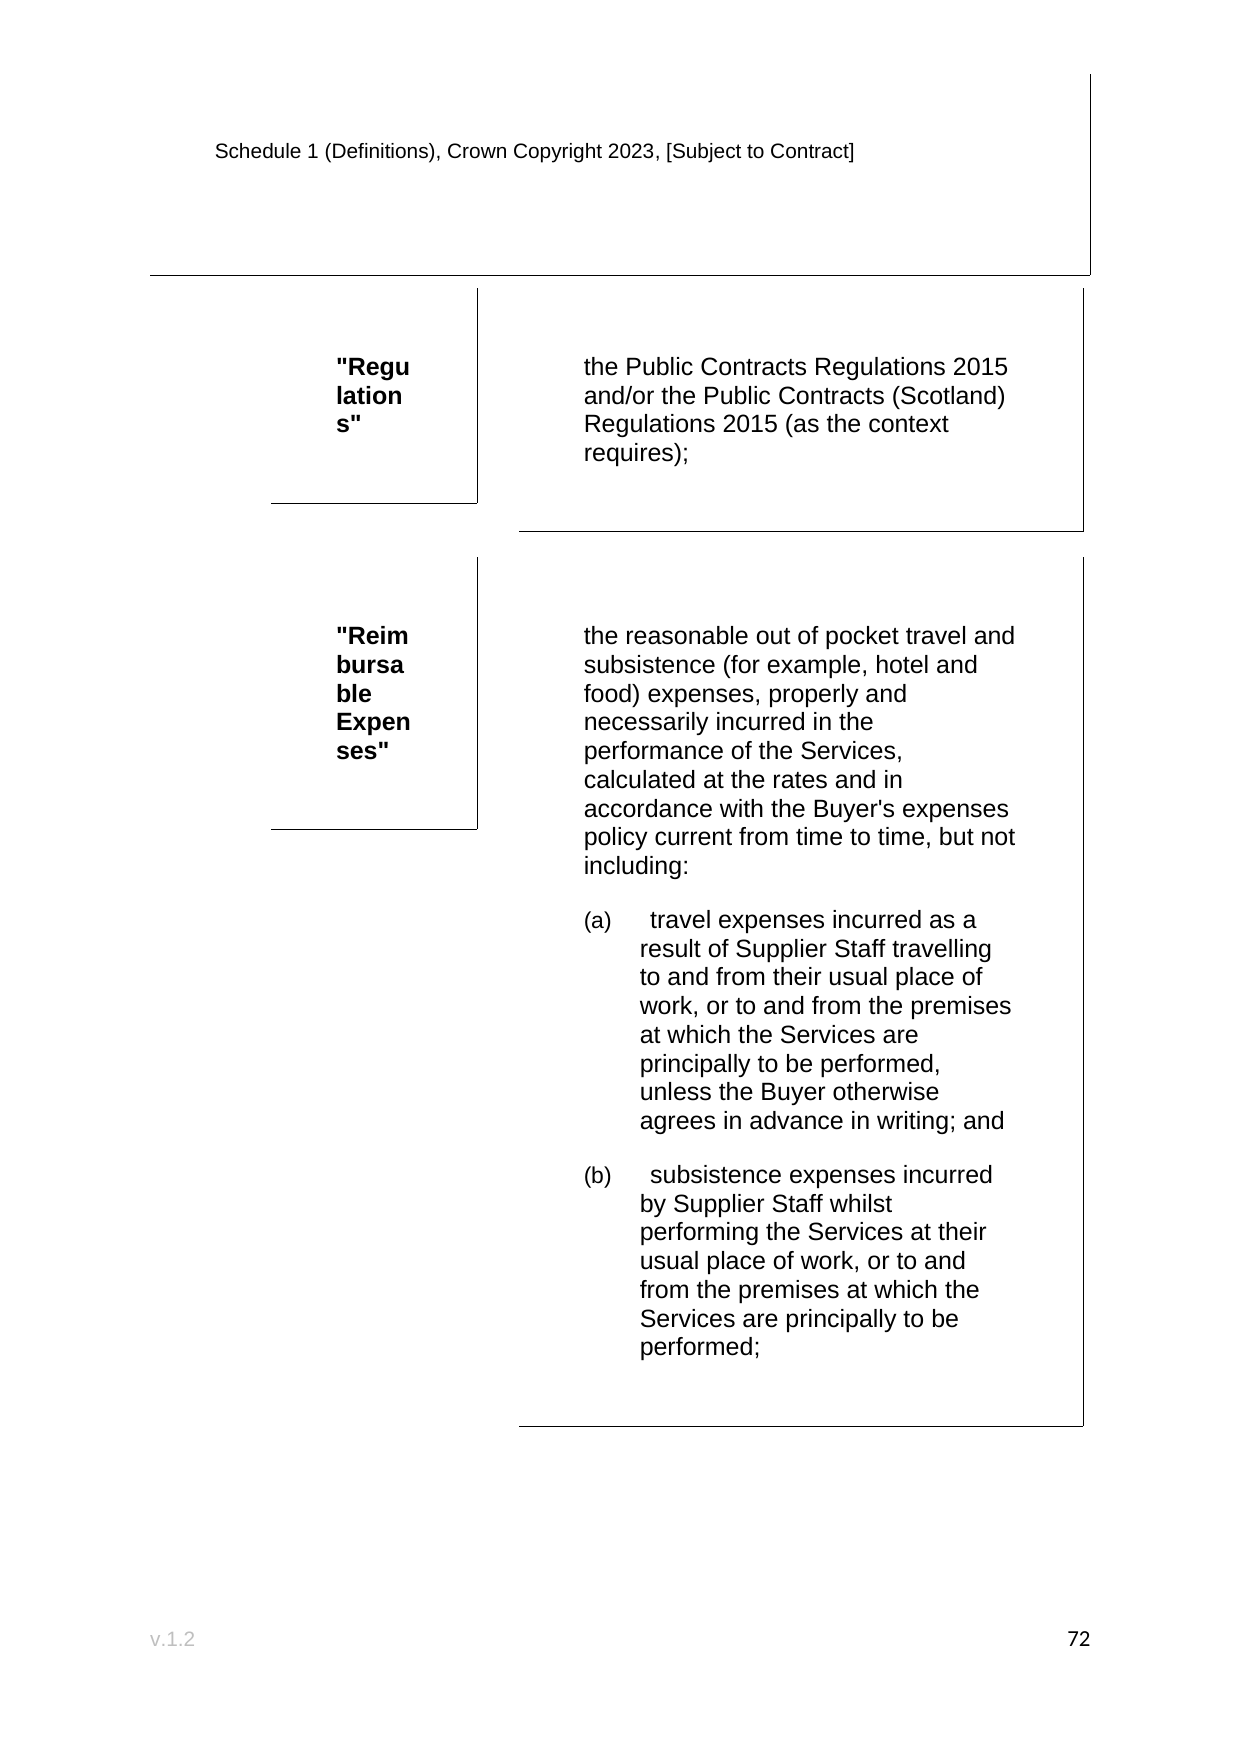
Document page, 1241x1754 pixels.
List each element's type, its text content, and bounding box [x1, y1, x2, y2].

table_cell "Reimbursable Expenses" [254, 544, 489, 1438]
table_cell "Regulations" [254, 275, 489, 544]
table_cell the Public Contracts Regulations 2015 and/or the Public Contracts (Scotland) Regulations 2015 (as the context requires); [489, 275, 1095, 544]
table_cell the reasonable out of pocket travel and subsistence (for example, hotel and food) expenses, properly and necessarily incurred in the performance of the Services, calculated at the rates and in accordance with the Buyer's expenses policy current from time to time, but not including: travel expenses incurred as a result of Supplier Staff travelling to and from their usual place of work, or to and from the premises at which the Services are principally to be performed, unless the Buyer otherwise agrees in advance in writing; and subsistence expenses incurred by Supplier Staff whilst performing the Services at their usual place of work, or to and from the premises at which the Services are principally to be performed; [489, 544, 1095, 1438]
